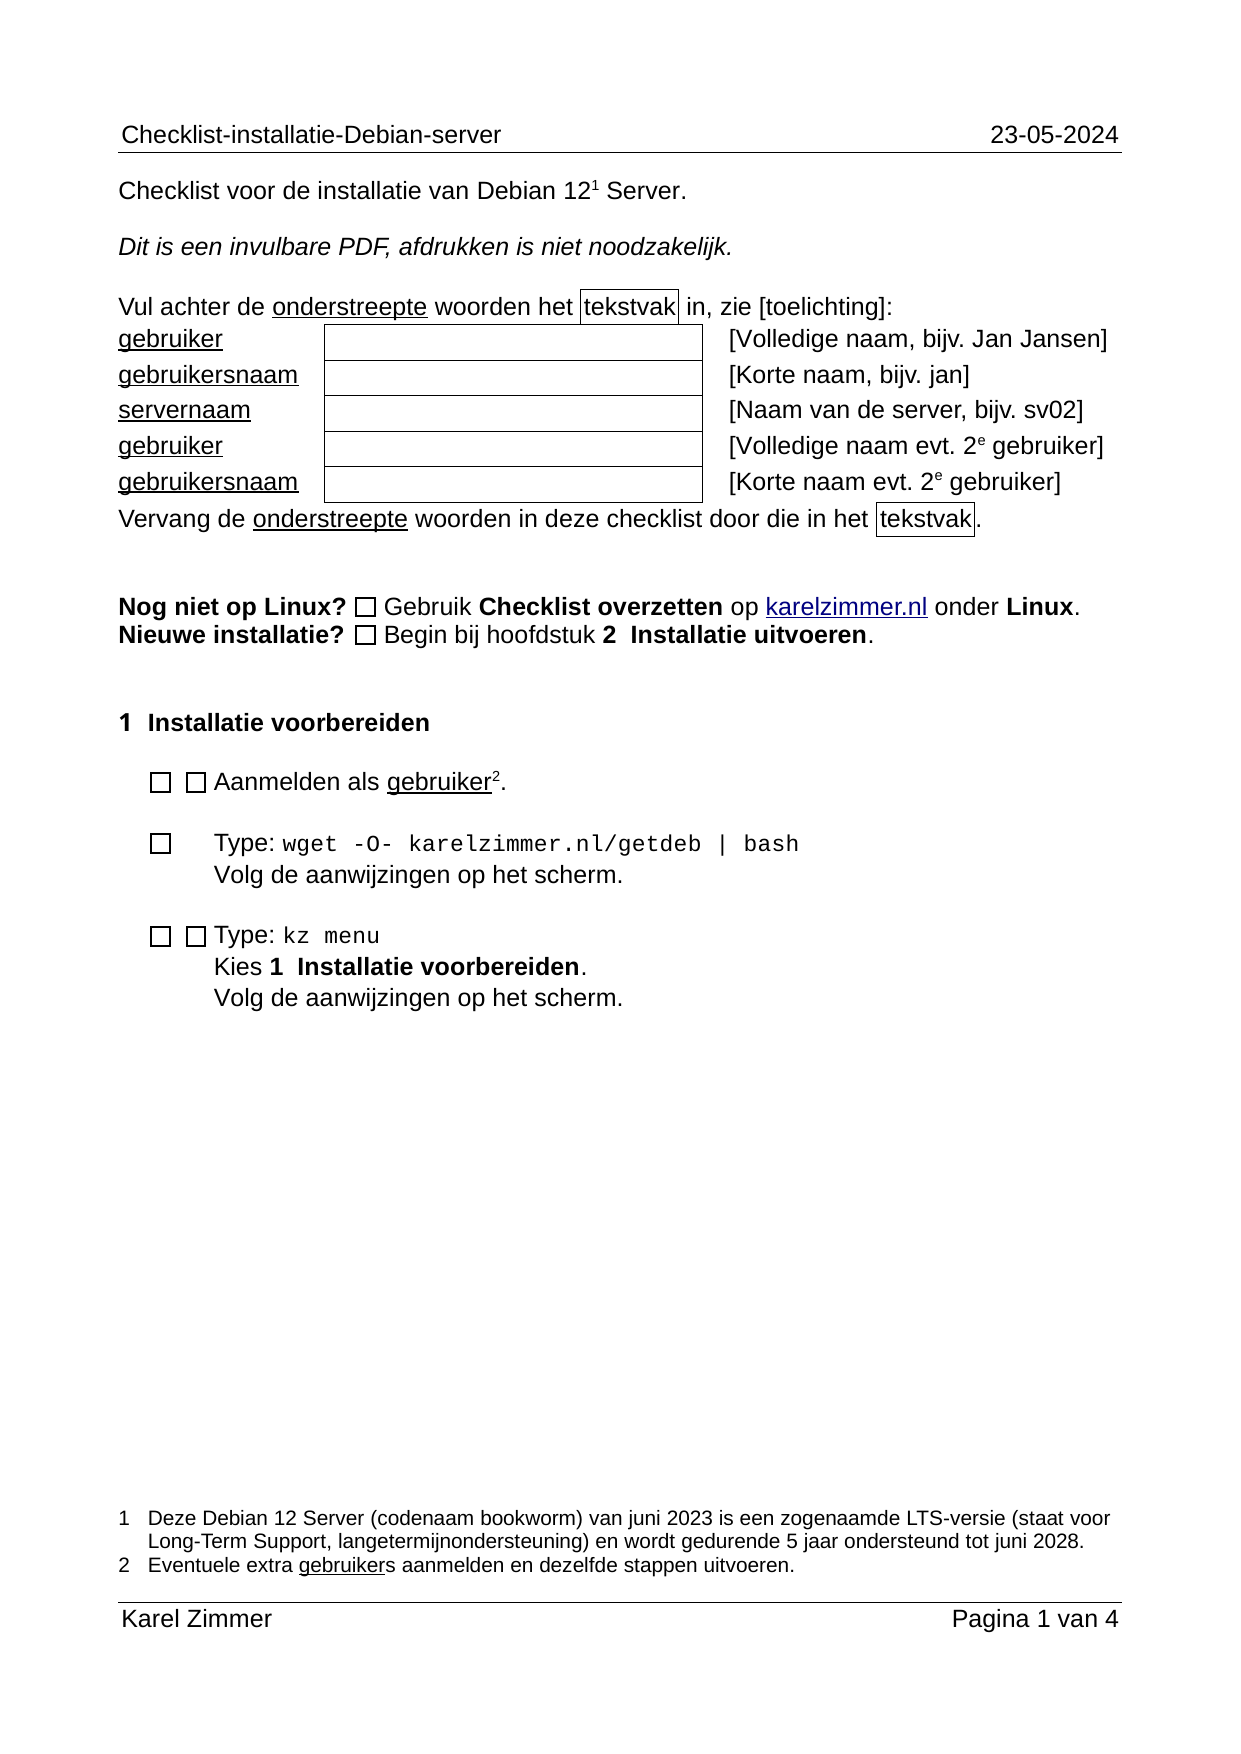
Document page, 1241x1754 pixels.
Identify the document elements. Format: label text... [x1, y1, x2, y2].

table_header [142, 767, 177, 797]
table_cell [213, 798, 1122, 828]
table_header [118, 767, 142, 797]
text [Naam van de server, bijv. sv02] [703, 395, 1122, 431]
text GEBRUIKER [118, 431, 324, 466]
table_cell [118, 798, 142, 828]
text gebruikersnaam [118, 360, 324, 395]
table_cell Type: kz menu [213, 920, 1122, 952]
table_cell [118, 860, 142, 890]
text Nog niet op Linux? Gebruik Checklist overzetten op karelzimmer.nl onder Linux. [118, 593, 1122, 621]
text GEBRUIKER [118, 324, 324, 360]
text Nieuwe installatie? Begin bij hoofdstuk 2 Installatie uitvoeren. [118, 621, 1122, 649]
table_cell Volg de aanwijzingen op het scherm. [213, 983, 1122, 1013]
table_cell [177, 860, 213, 890]
table_cell Kies 1 Installatie voorbereiden. [213, 952, 1122, 982]
text Vervang de ONDERSTREEPTE woorden in deze checklist door die in het [118, 502, 876, 537]
text [Volledige naam, bijv. Jan Jansen] [703, 324, 1122, 360]
table_cell [142, 920, 177, 952]
table_cell [177, 890, 213, 920]
table_cell [142, 798, 177, 828]
text tekstvak [581, 290, 678, 324]
table_cell [142, 952, 177, 982]
table_cell [118, 828, 142, 859]
text in, zie [toelichting]: [679, 289, 1122, 324]
table_cell Type: wget -O- karelzimmer.nl/getdeb | bash [213, 828, 1122, 859]
text serverNAAM [118, 395, 324, 431]
table_header [177, 767, 213, 797]
table_cell Volg de aanwijzingen op het scherm. [213, 860, 1122, 890]
table_cell [142, 860, 177, 890]
text . [975, 502, 1122, 537]
table_cell [177, 828, 213, 859]
text Checklist voor de installatie van Debian 12 Server. [118, 177, 1122, 205]
table_cell [118, 920, 142, 952]
table_header Aanmelden als gebruiker. [213, 767, 1122, 797]
table_cell [142, 983, 177, 1013]
table_cell [142, 828, 177, 859]
text [Volledige naam evt. 2e gebruiker] [703, 431, 1122, 466]
table_cell [142, 890, 177, 920]
text [Korte naam, bijv. jan] [703, 360, 1122, 395]
table_cell [177, 798, 213, 828]
text tekstvak [877, 503, 974, 536]
text [Korte naam evt. 2e gebruiker] [703, 466, 1122, 502]
table_cell [177, 952, 213, 982]
text Vul achter de ONDERSTREEPTE woorden het [118, 289, 580, 324]
list Installatie voorbereiden [118, 705, 1122, 739]
table_cell [177, 920, 213, 952]
table_cell [177, 983, 213, 1013]
table_cell [118, 890, 142, 920]
text Deze Debian 12 Server (codenaam bookworm) van juni 2023 is een zogenaamde LTS-versie (staat voor Long-Term Support, langetermijnondersteuning) en wordt gedurende 5 jaar ondersteund tot juni 2028. [118, 1506, 1122, 1553]
table_cell [213, 890, 1122, 920]
table_cell [118, 983, 142, 1013]
table_cell [118, 952, 142, 982]
text Dit is een invulbare PDF, afdrukken is niet noodzakelijk. [118, 233, 1122, 261]
text GEBRUIKERSNaaM [118, 466, 324, 502]
